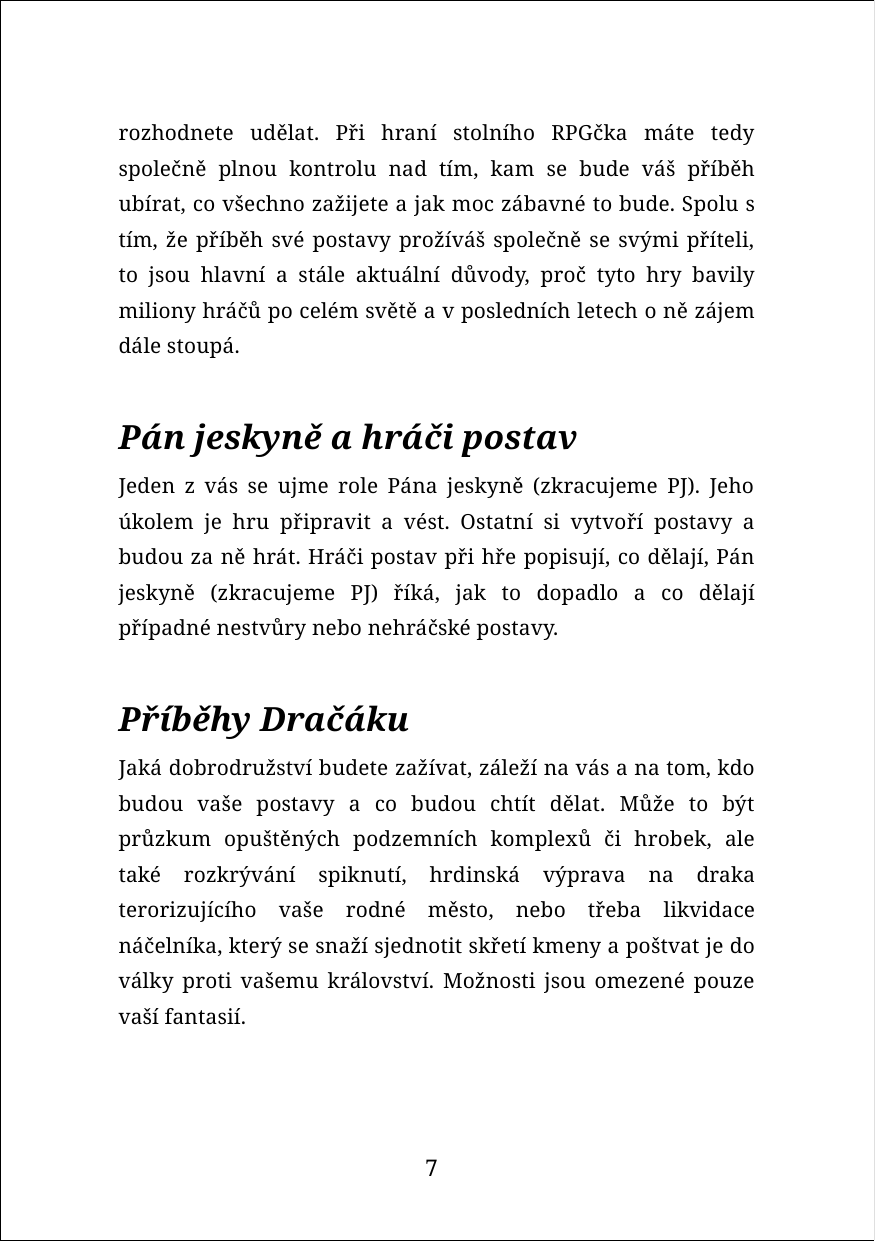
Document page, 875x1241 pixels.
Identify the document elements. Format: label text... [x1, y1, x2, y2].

text Jaká dobrodružství budete zažívat, záleží na vás a na tom, kdo budou vaše postavy a co budou chtít dělat. Může to být průzkum opuštěných podzemních komplexů či hrobek, ale také rozkrývání spiknutí, hrdinská výprava na draka terorizujícího vaše rodné město, nebo třeba likvidace náčelníka, který se snaží sjednotit skřetí kmeny a poštvat je do války proti vašemu království. Možnosti jsou omezené pouze vaší fantasií. [118, 753, 756, 1031]
text Jeden z vás se ujme role Pána jeskyně (zkracujeme PJ). Jeho úkolem je hru připravit a vést. Ostatní si vytvoří postavy a budou za ně hrát. Hráči postav při hře popisují, co dělají, Pán jeskyně (zkracujeme PJ) říká, jak to dopadlo a co dělají případné nestvůry nebo nehráčské postavy. [118, 471, 756, 642]
text rozhodnete udělat. Při hraní stolního RPGčka máte tedy společně plnou kontrolu nad tím, kam se bude váš příběh ubírat, co všechno zažijete a jak moc zábavné to bude. Spolu s tím, že příběh své postavy prožíváš společně se svými příteli, to jsou hlavní a stále aktuální důvody, proč tyto hry bavily miliony hráčů po celém světě a v posledních letech o ně zájem dále stoupá. [118, 118, 756, 360]
subtitle Příběhy Dračáku [118, 696, 756, 742]
subtitle Pán jeskyně a hráči postav [118, 414, 756, 459]
